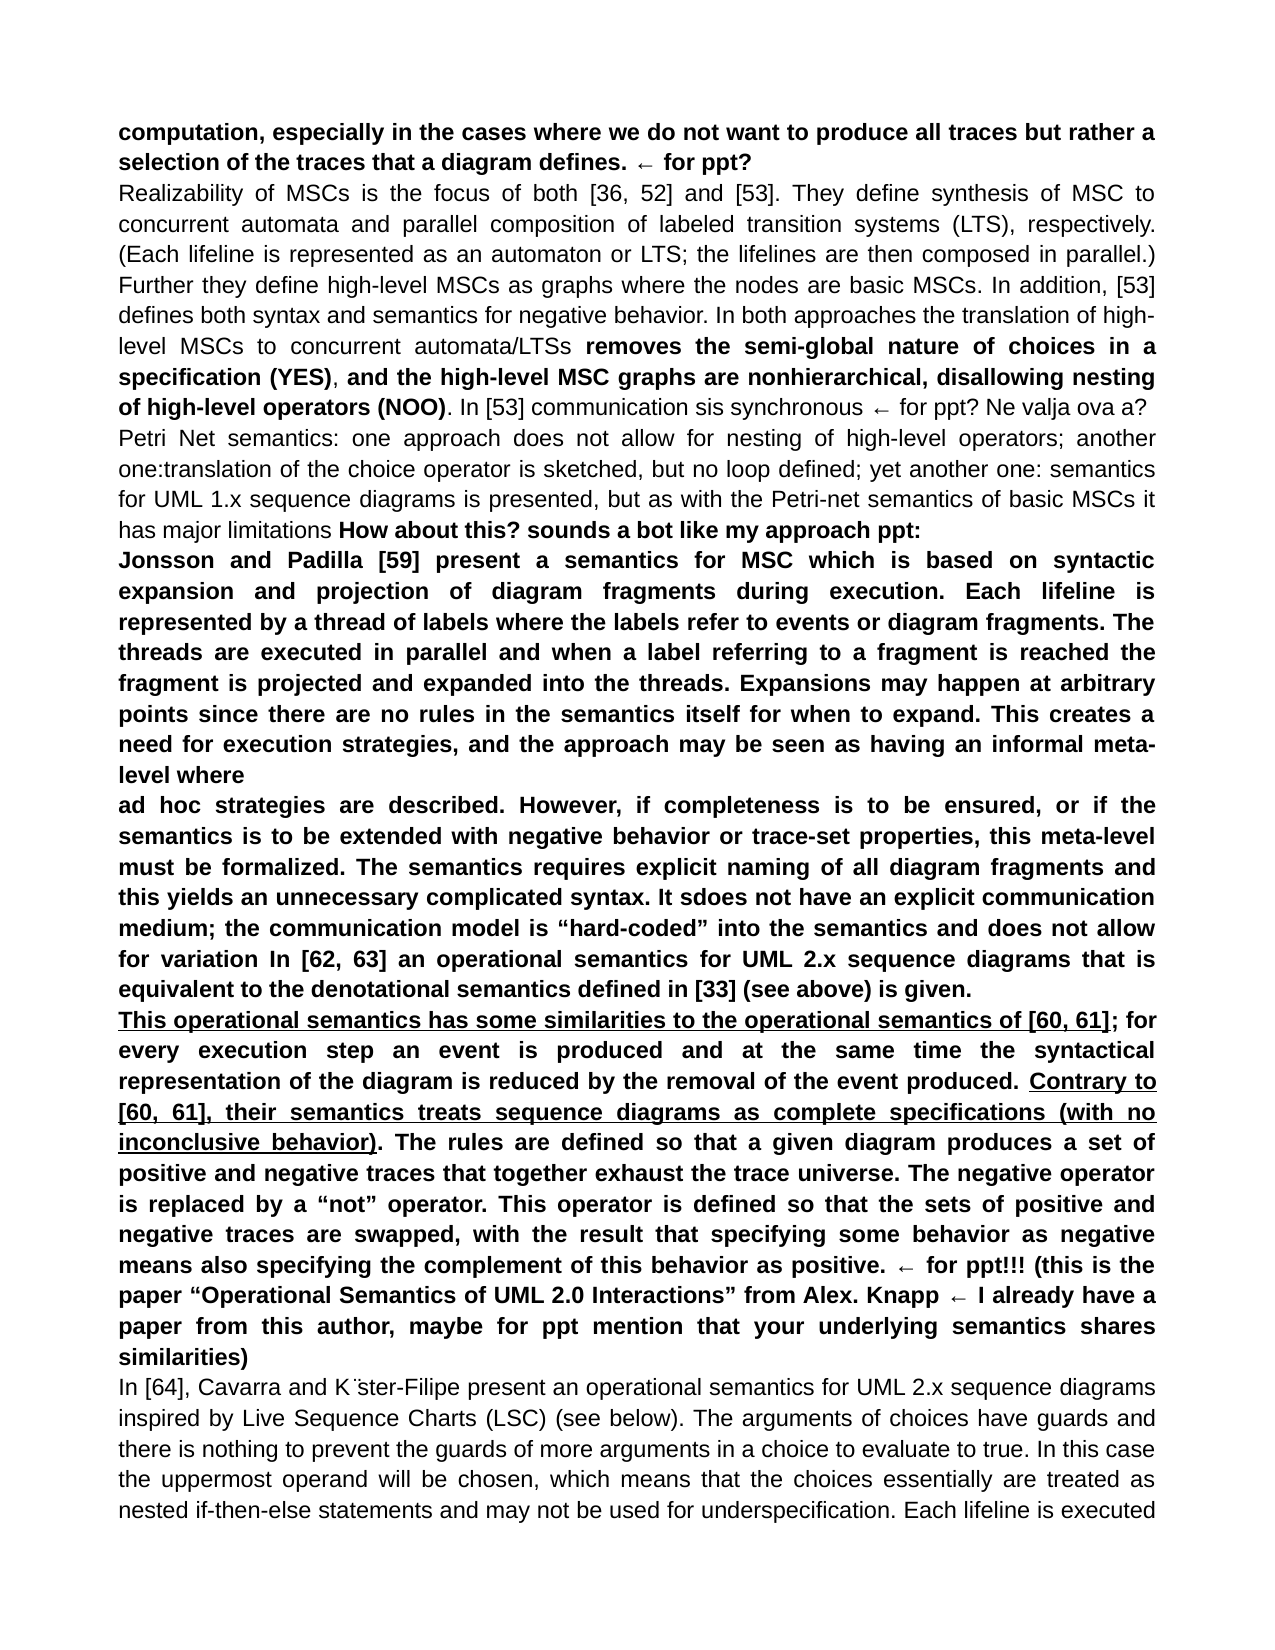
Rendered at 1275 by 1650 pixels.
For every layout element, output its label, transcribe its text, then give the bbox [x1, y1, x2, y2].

text This operational semantics has some similarities to the operational semantics of [60, 61]; for every execution step an event is produced and at the same time the syntactical representation of the diagram is reduced by the removal of the event produced. Contrary to [60, 61], their semantics treats sequence diagrams as complete specifications (with no [118, 1006, 1157, 1122]
text inconclusive behavior). The rules are defined so that a given diagram produces a set of positive and negative traces that together exhaust the trace universe. The negative operator is replaced by a “not” operator. This operator is defined so that the sets of positive and negative traces are swapped, with the result that specifying some behavior as negative means also specifying the complement of this behavior as positive. ← for ppt!!! (this is the paper “Operational Semantics of UML 2.0 Interactions” from Alex. Knapp ← I already have a paper from this author, maybe for ppt mention that your underlying semantics shares similarities) [118, 1123, 1157, 1370]
text ad hoc strategies are described. However, if completeness is to be ensured, or if the semantics is to be extended with negative behavior or trace-set properties, this meta-level must be formalized. The semantics requires explicit naming of all diagram fragments and this yields an unnecessary complicated syntax. It sdoes not have an explicit communication medium; the communication model is “hard-coded” into the semantics and does not allow for variation In [62, 63] an operational semantics for UML 2.x sequence diagrams that is equivalent to the denotational semantics defined in [33] (see above) is given. [118, 792, 1157, 1002]
text Jonsson and Padilla [59] present a semantics for MSC which is based on syntactic expansion and projection of diagram fragments during execution. Each lifeline is represented by a thread of labels where the labels refer to events or diagram fragments. The threads are executed in parallel and when a label referring to a fragment is reached the fragment is projected and expanded into the threads. Expansions may happen at arbitrary points since there are no rules in the semantics itself for when to expand. This creates a need for execution strategies, and the approach may be seen as having an informal meta-level where [118, 547, 1157, 788]
text Realizability of MSCs is the focus of both [36, 52] and [53]. They define synthesis of MSC to concurrent automata and parallel composition of labeled transition systems (LTS), respectively. (Each lifeline is represented as an automaton or LTS; the lifelines are then composed in parallel.) Further they define high-level MSCs as graphs where the nodes are basic MSCs. In addition, [53] defines both syntax and semantics for negative behavior. In both approaches the translation of high-level MSCs to concurrent automata/LTSs removes the semi-global nature of choices in a specification (YES), and the high-level MSC graphs are nonhierarchical, disallowing nesting of high-level operators (NOO). In [53] communication sis synchronous ← for ppt? Ne valja ova a? [118, 179, 1157, 421]
text computation, especially in the cases where we do not want to produce all traces but rather a selection of the traces that a diagram defines. ← for ppt? [118, 118, 1157, 176]
text In [64], Cavarra and K ̈ster-Filipe present an operational semantics for UML 2.x sequence diagrams inspired by Live Sequence Charts (LSC) (see below). The arguments of choices have guards and there is nothing to prevent the guards of more arguments in a choice to evaluate to true. In this case the uppermost operand will be chosen, which means that the choices essentially are treated as nested if-then-else statements and may not be used for underspecification. Each lifeline is executed [118, 1374, 1157, 1523]
text Petri Net semantics: one approach does not allow for nesting of high-level operators; another one:translation of the choice operator is sketched, but no loop defined; yet another one: semantics for UML 1.x sequence diagrams is presented, but as with the Petri-net semantics of basic MSCs it has major limitations How about this? sounds a bot like my approach ppt: [118, 424, 1157, 543]
